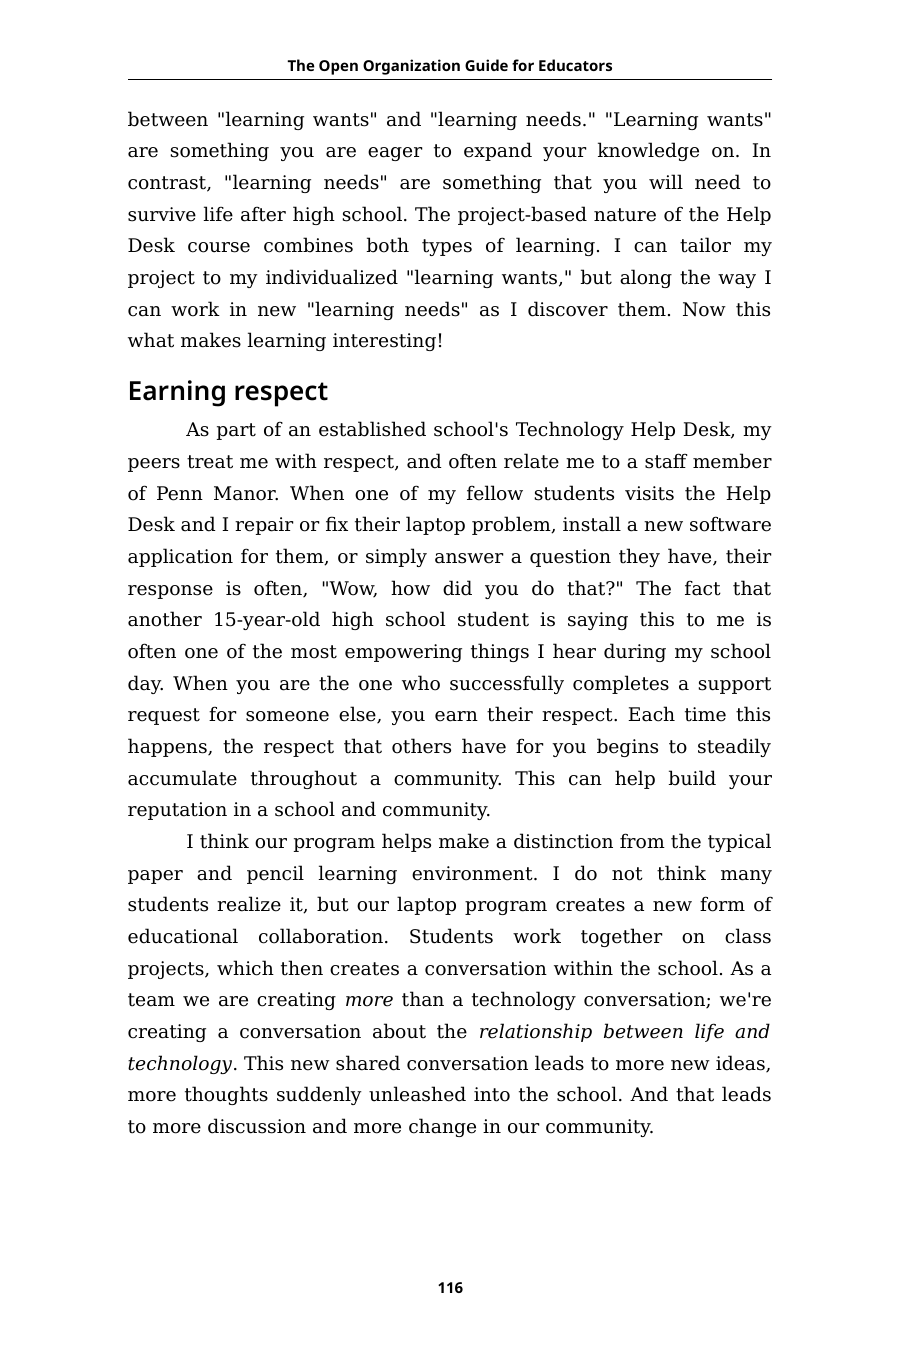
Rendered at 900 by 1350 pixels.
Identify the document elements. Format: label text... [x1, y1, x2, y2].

subtitle Earning respect [127, 377, 772, 407]
text As part of an established school's Technology Help Desk, my peers treat me with respect, and often relate me to a staff member of Penn Manor. When one of my fellow students visits the Help Desk and I repair or fix their laptop problem, install a new software application for them, or simply answer a question they have, their response is often, "Wow, how did you do that?" The fact that another 15-year-old high school student is saying this to me is often one of the most empowering things I hear during my school day. When you are the one who successfully completes a support request for someone else, you earn their respect. Each time this happens, the respect that others have for you begins to steadily accumulate throughout a community. This can help build your reputation in a school and community. [127, 419, 772, 821]
text between "learning wants" and "learning needs." "Learning wants" are something you are eager to expand your knowledge on. In contrast, "learning needs" are something that you will need to survive life after high school. The project-based nature of the Help Desk course combines both types of learning. I can tailor my project to my individualized "learning wants," but along the way I can work in new "learning needs" as I discover them. Now this what makes learning interesting! [127, 109, 772, 352]
text I think our program helps make a distinction from the typical paper and pencil learning environment. I do not think many students realize it, but our laptop program creates a new form of educational collaboration. Students work together on class projects, which then creates a conversation within the school. As a team we are creating more than a technology conversation; we're creating a conversation about the relationship between life and technology. This new shared conversation leads to more new ideas, more thoughts suddenly unleashed into the school. And that leads to more discussion and more change in our community. [127, 831, 772, 1138]
